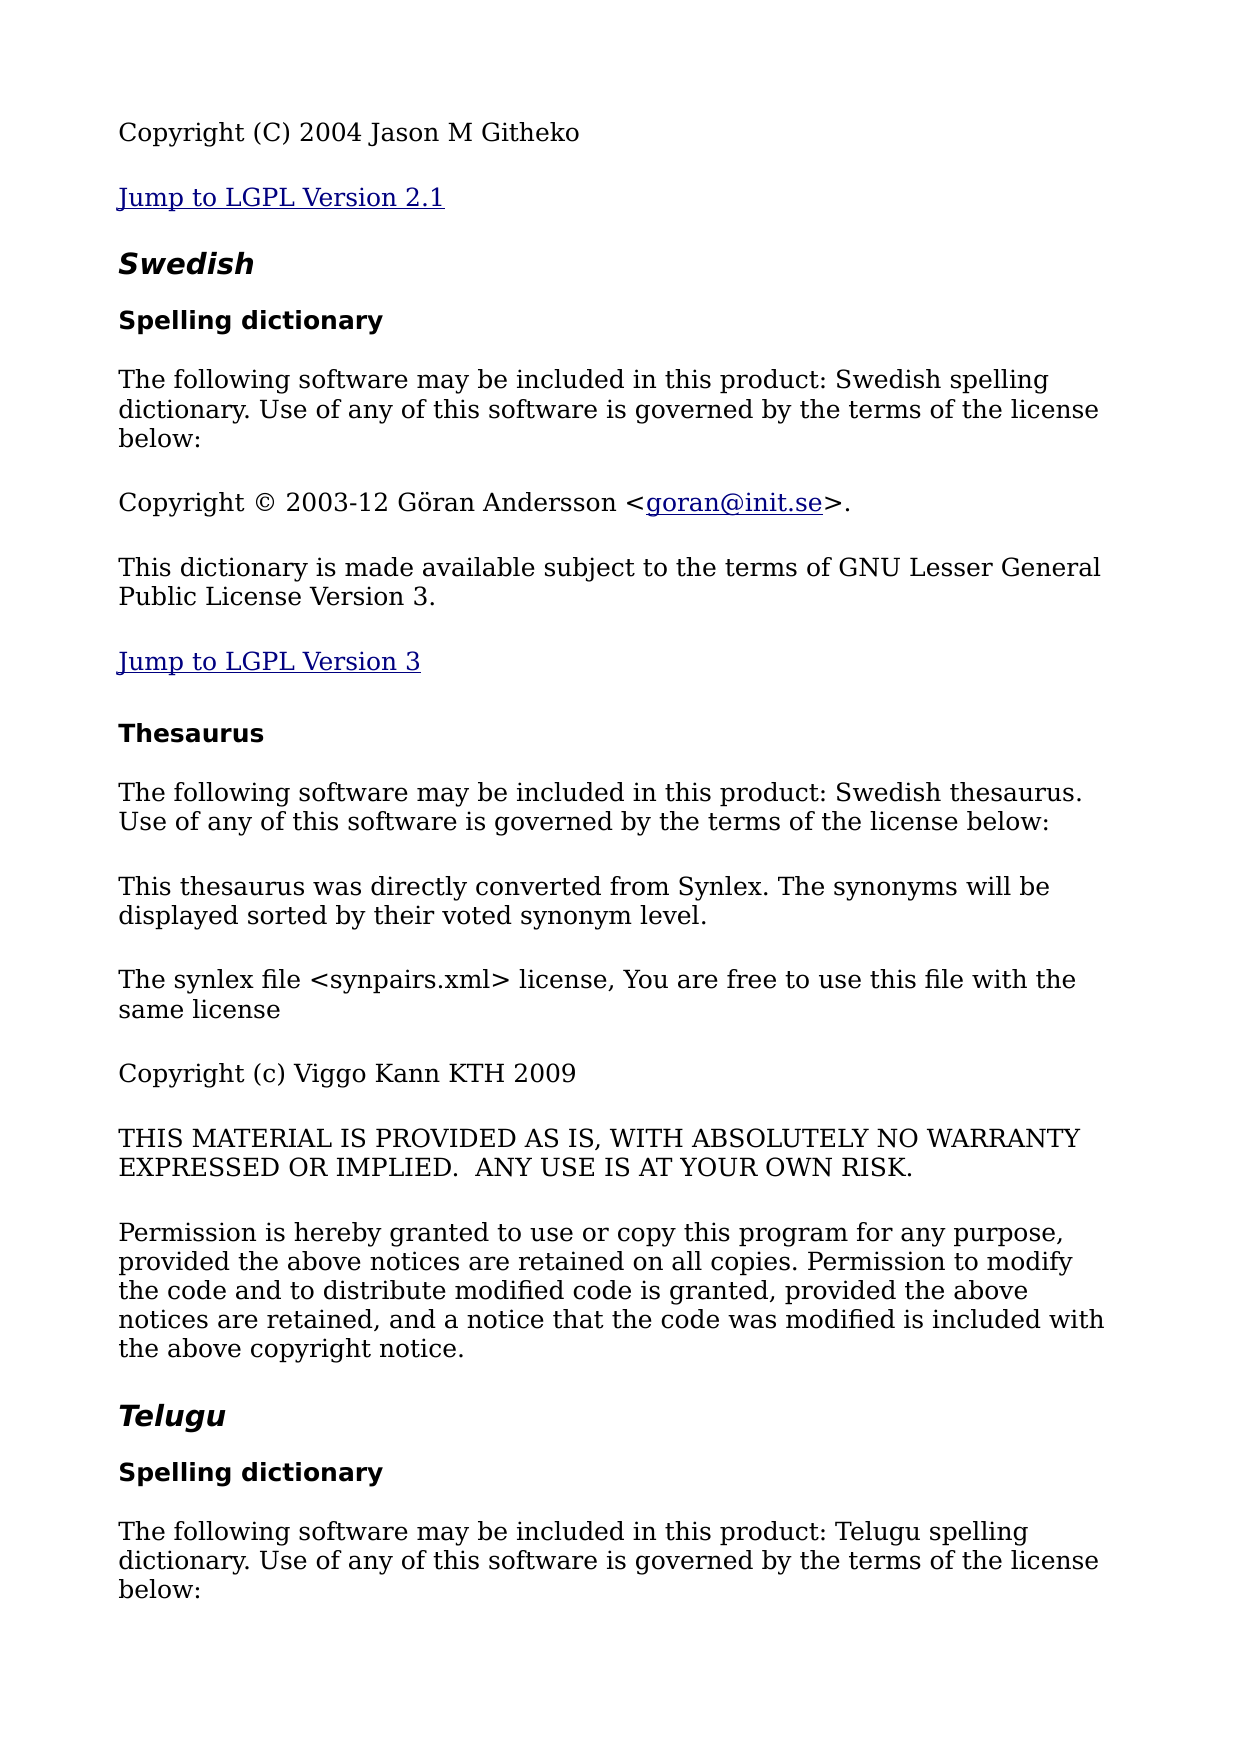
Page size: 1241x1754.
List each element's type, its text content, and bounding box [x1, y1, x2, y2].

text Copyright (c) Viggo Kann KTH 2009 [118, 1059, 1122, 1088]
text The following software may be included in this product: Telugu spelling dictionary. Use of any of this software is governed by the terms of the license below: [118, 1517, 1122, 1605]
text Copyright © 2003-12 Göran Andersson <goran@init.se>. [118, 488, 1122, 518]
subtitle Spelling dictionary [118, 306, 1122, 335]
subtitle Telugu [118, 1399, 1122, 1433]
text The synlex file <synpairs.xml> license, You are free to use this file with the same license [118, 966, 1122, 1024]
text Copyright (C) 2004 Jason M Githeko [118, 118, 1122, 147]
subtitle Spelling dictionary [118, 1458, 1122, 1487]
text The following software may be included in this product: Swedish spelling dictionary. Use of any of this software is governed by the terms of the license below: [118, 366, 1122, 453]
subtitle Swedish [118, 247, 1122, 281]
text This thesaurus was directly converted from Synlex. The synonyms will be displayed sorted by their voted synonym level. [118, 872, 1122, 930]
text Permission is hereby granted to use or copy this program for any purpose, provided the above notices are retained on all copies. Permission to modify the code and to distribute modified code is granted, provided the above notices are retained, and a notice that the code was modified is included with the above copyright notice. [118, 1218, 1122, 1363]
text Jump to LGPL Version 3 [118, 647, 1122, 676]
text THIS MATERIAL IS PROVIDED AS IS, WITH ABSOLUTELY NO WARRANTY EXPRESSED OR IMPLIED. ANY USE IS AT YOUR OWN RISK. [118, 1124, 1122, 1182]
text The following software may be included in this product: Swedish thesaurus. Use of any of this software is governed by the terms of the license below: [118, 778, 1122, 836]
subtitle Thesaurus [118, 719, 1122, 748]
text This dictionary is made available subject to the terms of GNU Lesser General Public License Version 3. [118, 553, 1122, 611]
text Jump to LGPL Version 2.1 [118, 183, 1122, 212]
